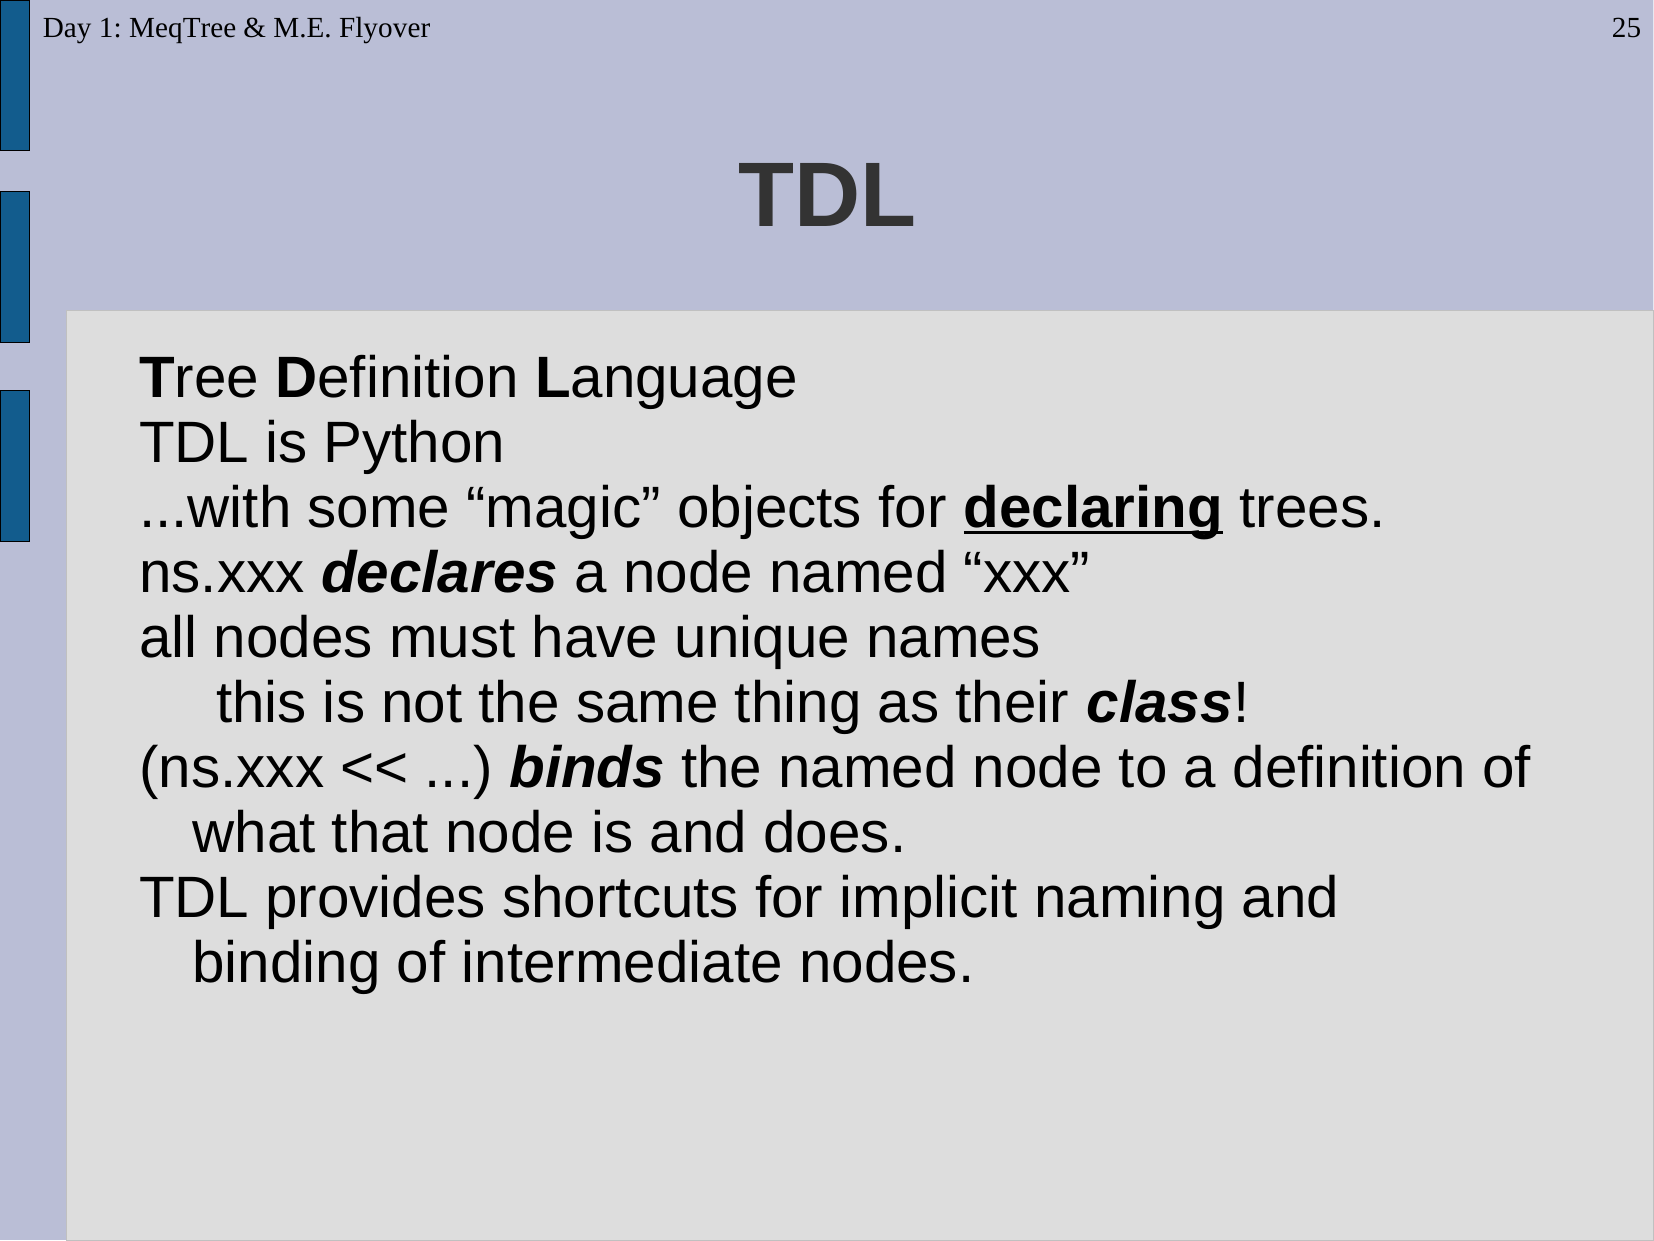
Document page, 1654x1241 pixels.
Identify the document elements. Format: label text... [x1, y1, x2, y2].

list Tree Definition Language TDL is Python ...with some “magic” objects for declaring trees. ns.xxx declares a node named “xxx” all nodes must have unique names this is not the same thing as their class! (ns.xxx << ...) binds the named node to a definition of what that node is and does. TDL provides shortcuts for implicit naming and binding of intermediate nodes. [121, 344, 1534, 1127]
title TDL [121, 91, 1534, 299]
